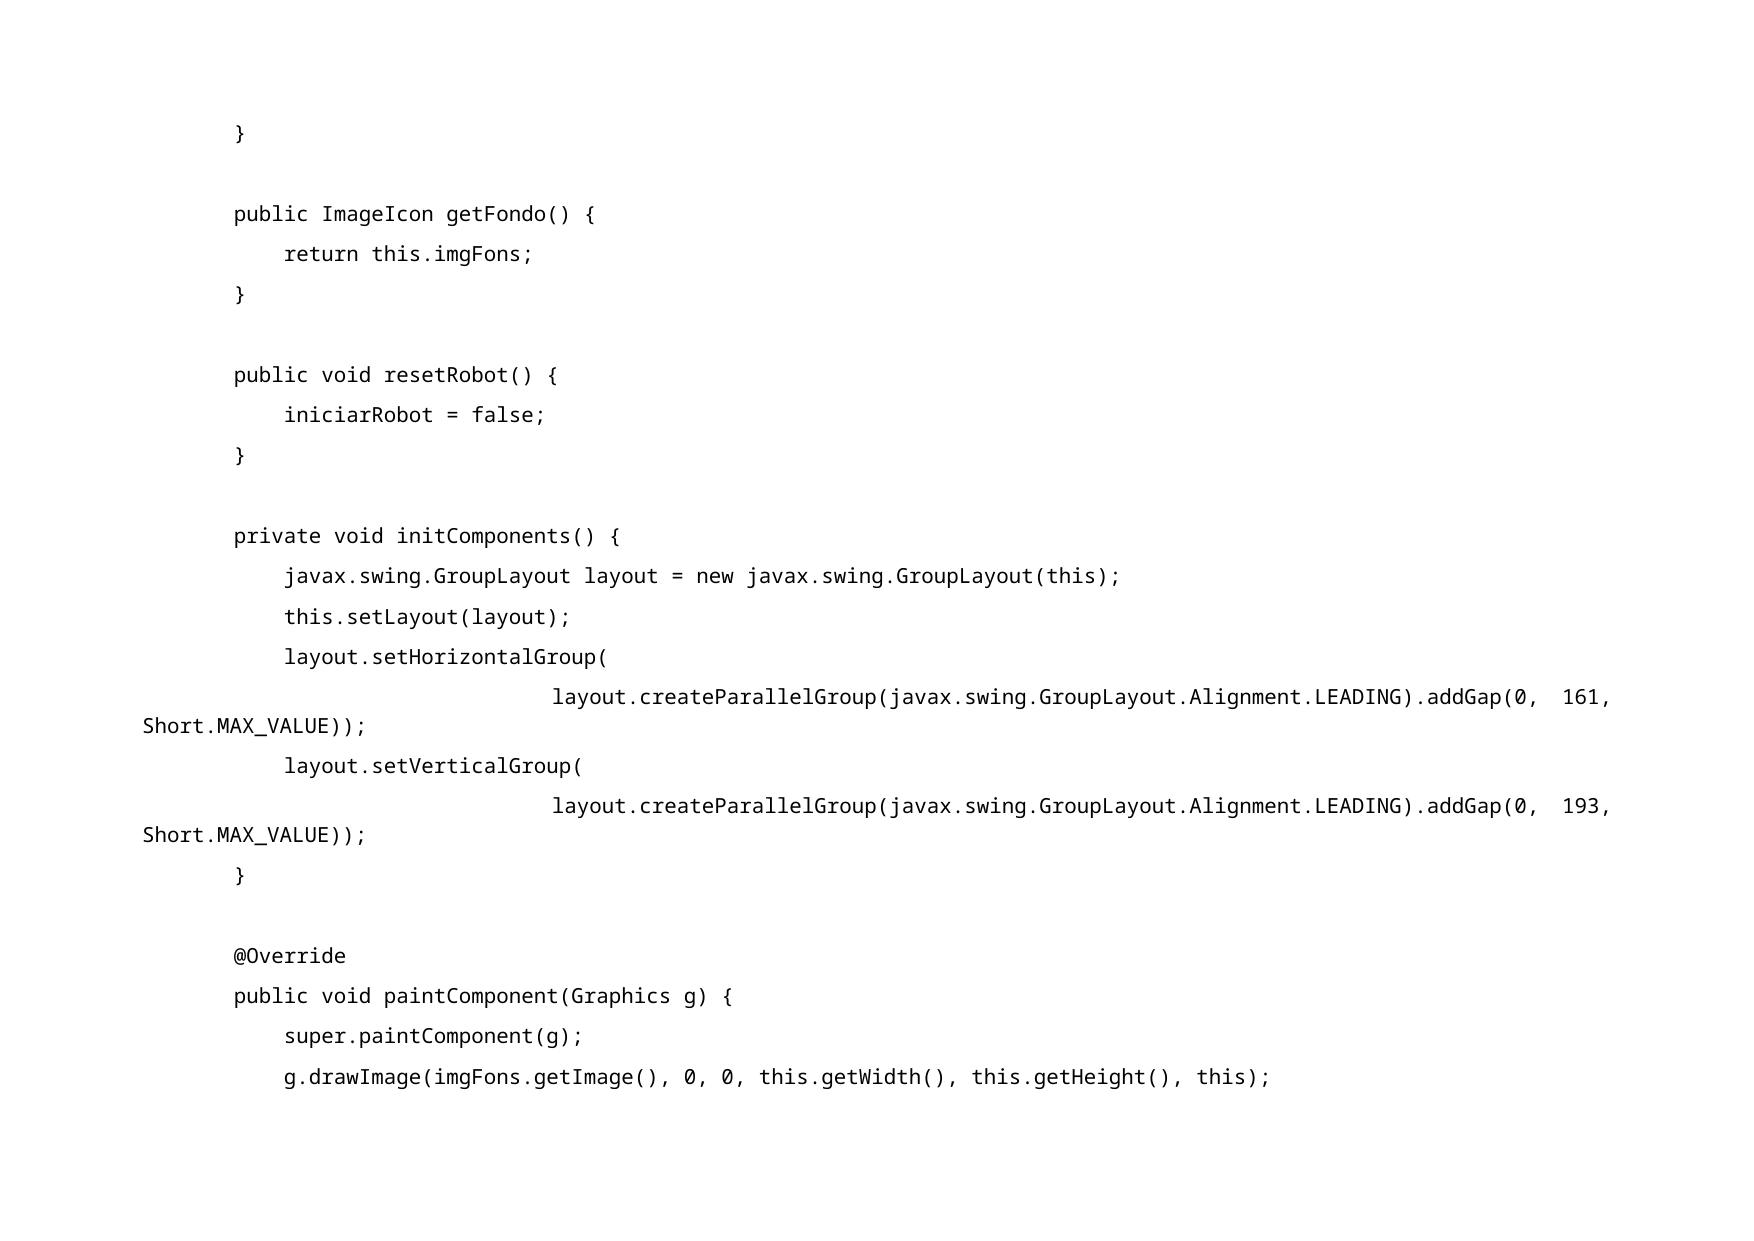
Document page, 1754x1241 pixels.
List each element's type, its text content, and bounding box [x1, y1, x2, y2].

text layout.createParallelGroup(javax.swing.GroupLayout.Alignment.LEADING).addGap(0, 193, Short.MAX_VALUE)); [142, 792, 1612, 848]
text } [142, 441, 1612, 469]
text return this.imgFons; [142, 239, 1612, 267]
text javax.swing.GroupLayout layout = new javax.swing.GroupLayout(this); [142, 562, 1612, 590]
text public void resetRobot() { [142, 360, 1612, 388]
text public ImageIcon getFondo() { [142, 199, 1612, 227]
text layout.createParallelGroup(javax.swing.GroupLayout.Alignment.LEADING).addGap(0, 161, Short.MAX_VALUE)); [142, 682, 1612, 739]
text public void paintComponent(Graphics g) { [142, 981, 1612, 1010]
text layout.setVerticalGroup( [142, 751, 1612, 780]
text } [142, 118, 1612, 147]
text private void initComponents() { [142, 521, 1612, 550]
text this.setLayout(layout); [142, 602, 1612, 630]
text @Override [142, 941, 1612, 969]
text iniciarRobot = false; [142, 400, 1612, 429]
text layout.setHorizontalGroup( [142, 642, 1612, 671]
text g.drawImage(imgFons.getImage(), 0, 0, this.getWidth(), this.getHeight(), this); [142, 1062, 1612, 1090]
text } [142, 860, 1612, 889]
text super.paintComponent(g); [142, 1022, 1612, 1050]
text } [142, 279, 1612, 308]
